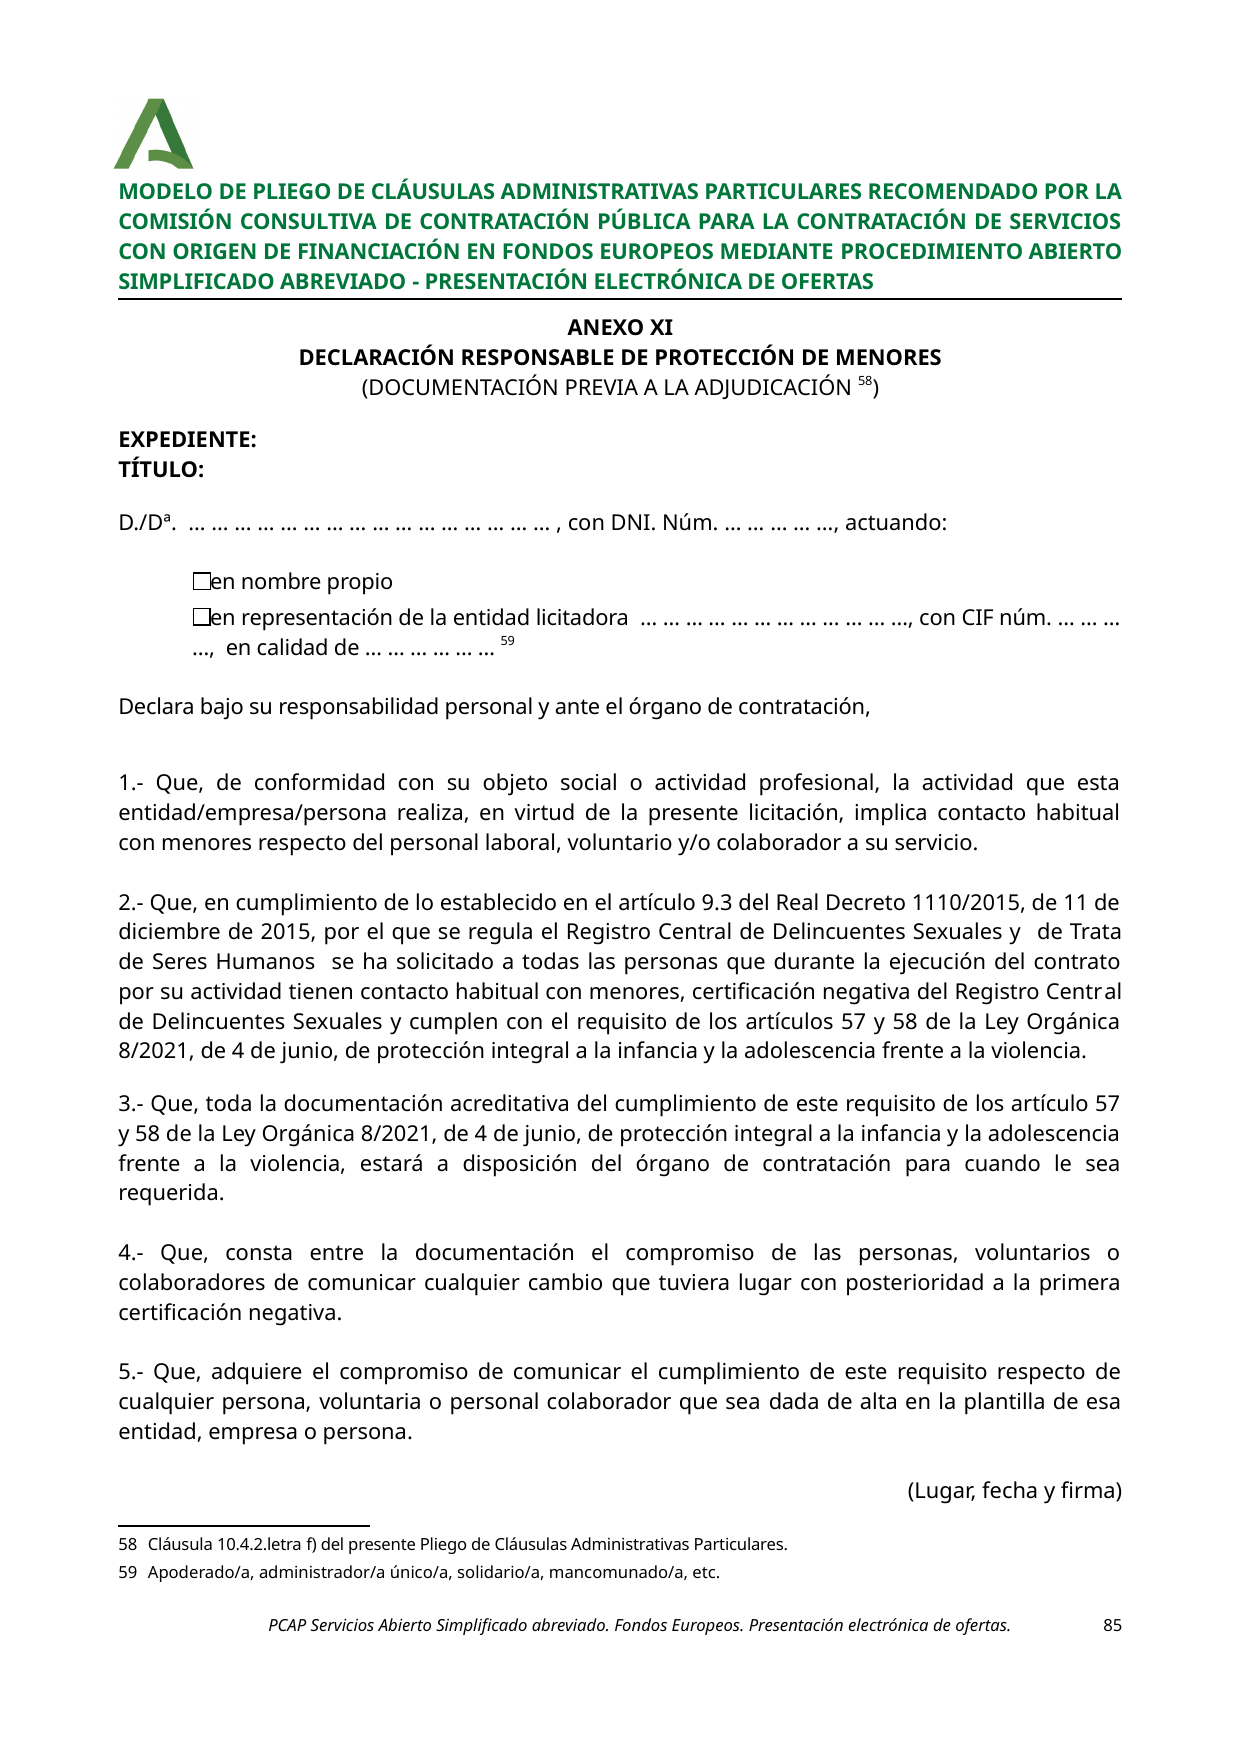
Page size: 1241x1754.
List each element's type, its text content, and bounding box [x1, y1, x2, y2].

text Declara bajo su responsabilidad personal y ante el órgano de contratación, [118, 691, 1122, 721]
text 3.- Que, toda la documentación acreditativa del cumplimiento de este requisito de los artículo 57 y 58 de la Ley Orgánica 8/2021, de 4 de junio, de protección integral a la infancia y la adolescencia frente a la violencia, estará a disposición del órgano de contratación para cuando le sea requerida. [118, 1088, 1122, 1207]
text Cláusula 10.4.2.letra f) del presente Pliego de Cláusulas Administrativas Particulares. [118, 1532, 1122, 1555]
text EXPEDIENTE: [118, 424, 1122, 454]
text ANEXO XI [118, 312, 1122, 342]
text DECLARACIÓN RESPONSABLE DE PROTECCIÓN DE MENORES [118, 342, 1122, 372]
text (Lugar, fecha y firma) [118, 1475, 1122, 1505]
text 4.- Que, consta entre la documentación el compromiso de las personas, voluntarios o colaboradores de comunicar cualquier cambio que tuviera lugar con posterioridad a la primera certificación negativa. [118, 1237, 1122, 1326]
text (DOCUMENTACIÓN PREVIA A LA ADJUDICACIÓN ) [118, 372, 1122, 402]
text Apoderado/a, administrador/a único/a, solidario/a, mancomunado/a, etc. [118, 1561, 1122, 1584]
text 2.- Que, en cumplimiento de lo establecido en el artículo 9.3 del Real Decreto 1110/2015, de 11 de diciembre de 2015, por el que se regula el Registro Central de Delincuentes Sexuales y de Trata de Seres Humanos se ha solicitado a todas las personas que durante la ejecución del contrato por su actividad tienen contacto habitual con menores, certificación negativa del Registro Central de Delincuentes Sexuales y cumplen con el requisito de los artículos 57 y 58 de la Ley Orgánica 8/2021, de 4 de junio, de protección integral a la infancia y la adolescencia frente a la violencia. [118, 886, 1122, 1065]
picture [109, 94, 198, 173]
text MODELO DE PLIEGO DE CLÁUSULAS ADMINISTRATIVAS PARTICULARES RECOMENDADO POR LA COMISIÓN CONSULTIVA DE CONTRATACIÓN PÚBLICA PARA LA CONTRATACIÓN DE SERVICIOS CON ORIGEN DE FINANCIACIÓN EN FONDOS EUROPEOS MEDIANTE PROCEDIMIENTO ABIERTO SIMPLIFICADO ABREVIADO - PRESENTACIÓN ELECTRÓNICA DE OFERTAS [118, 176, 1122, 298]
text D./Dª. … … … … … … … … … … … … … … … … , con DNI. Núm. … … … … …, actuando: [118, 507, 1122, 536]
text 5.- Que, adquiere el compromiso de comunicar el cumplimiento de este requisito respecto de cualquier persona, voluntaria o personal colaborador que sea dada de alta en la plantilla de esa entidad, empresa o persona. [118, 1356, 1122, 1445]
text TÍTULO: [118, 454, 1122, 484]
text en nombre propio [192, 566, 1122, 596]
text en representación de la entidad licitadora … … … … … … … … … … … …, con CIF núm. … … … …, en calidad de … … … … … … [192, 602, 1122, 662]
text 1.- Que, de conformidad con su objeto social o actividad profesional, la actividad que esta entidad/empresa/persona realiza, en virtud de la presente licitación, implica contacto habitual con menores respecto del personal laboral, voluntario y/o colaborador a su servicio. [118, 767, 1122, 857]
